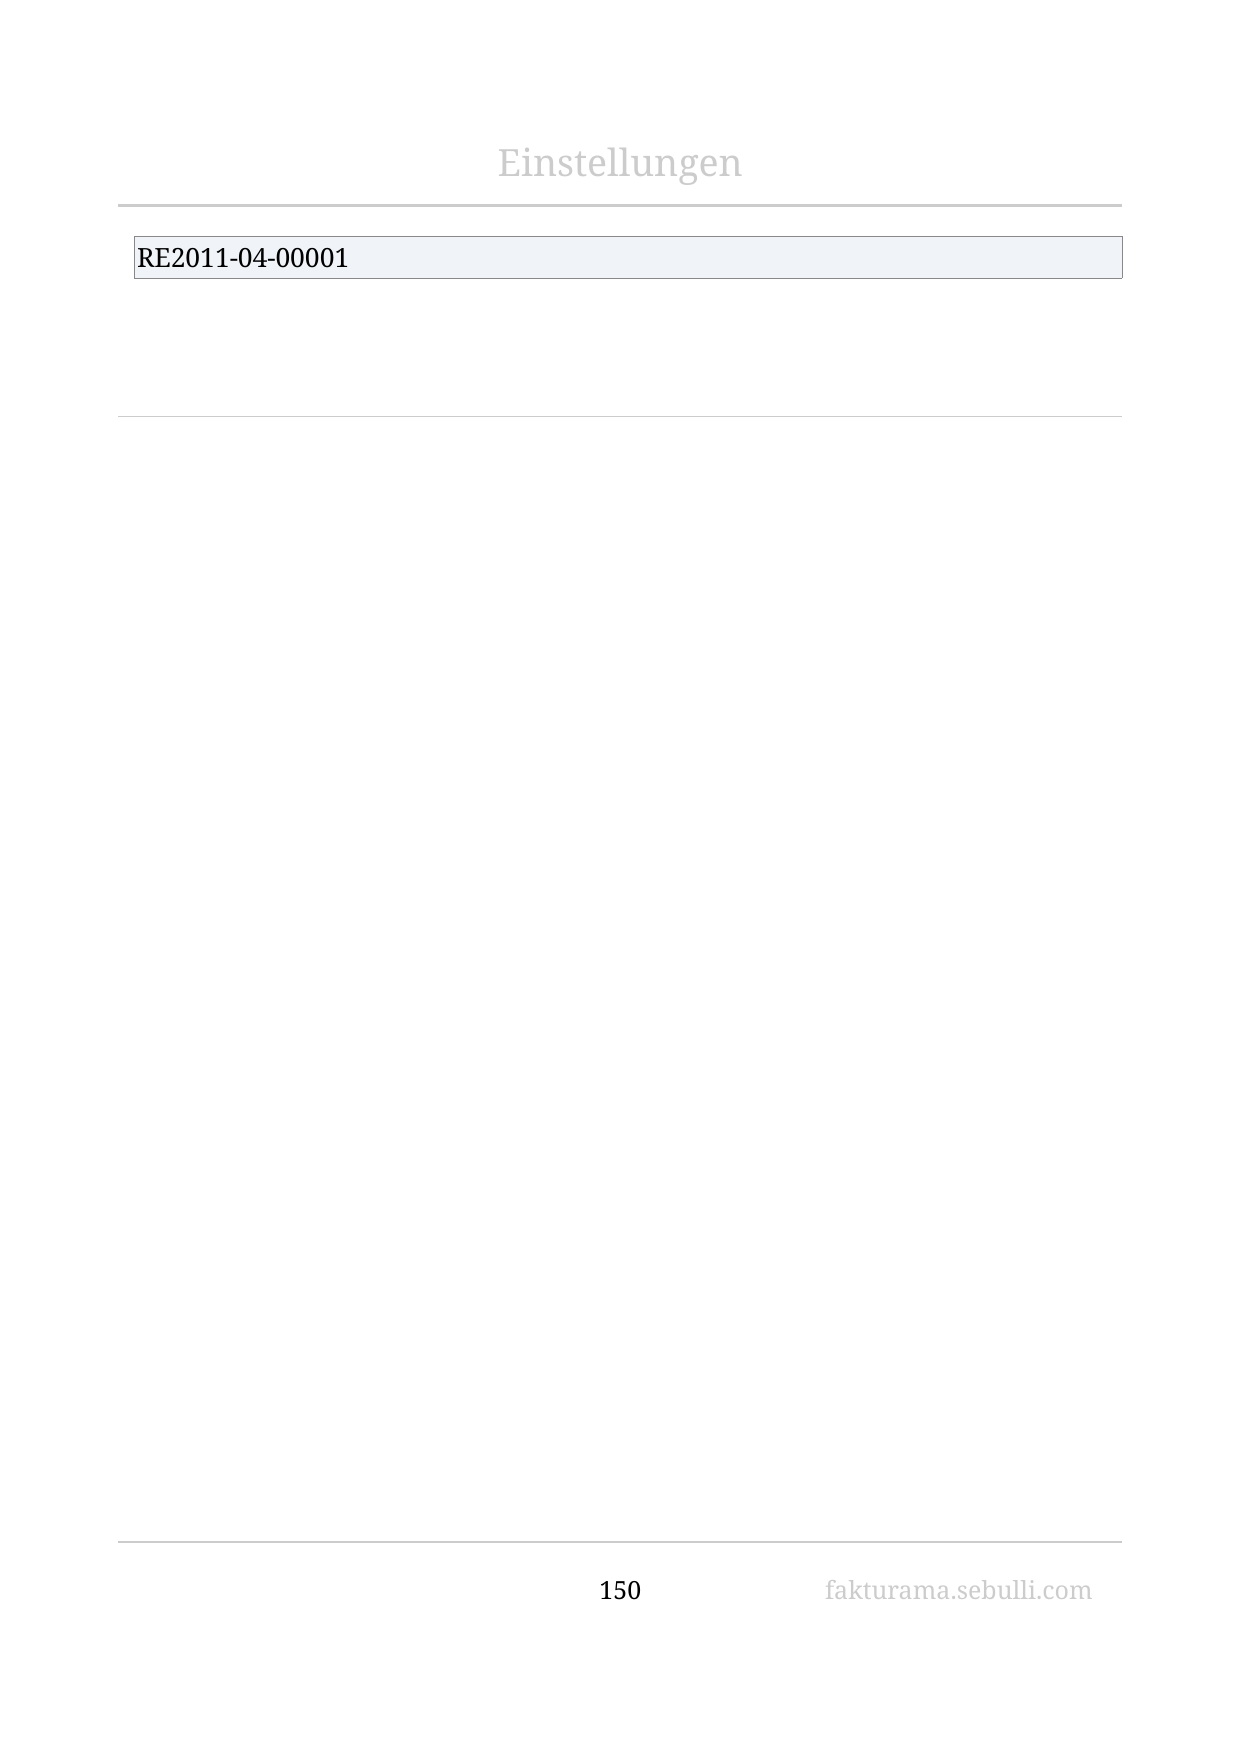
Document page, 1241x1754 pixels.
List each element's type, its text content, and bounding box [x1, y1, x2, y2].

text RE2011-04-00001 [135, 237, 1122, 278]
